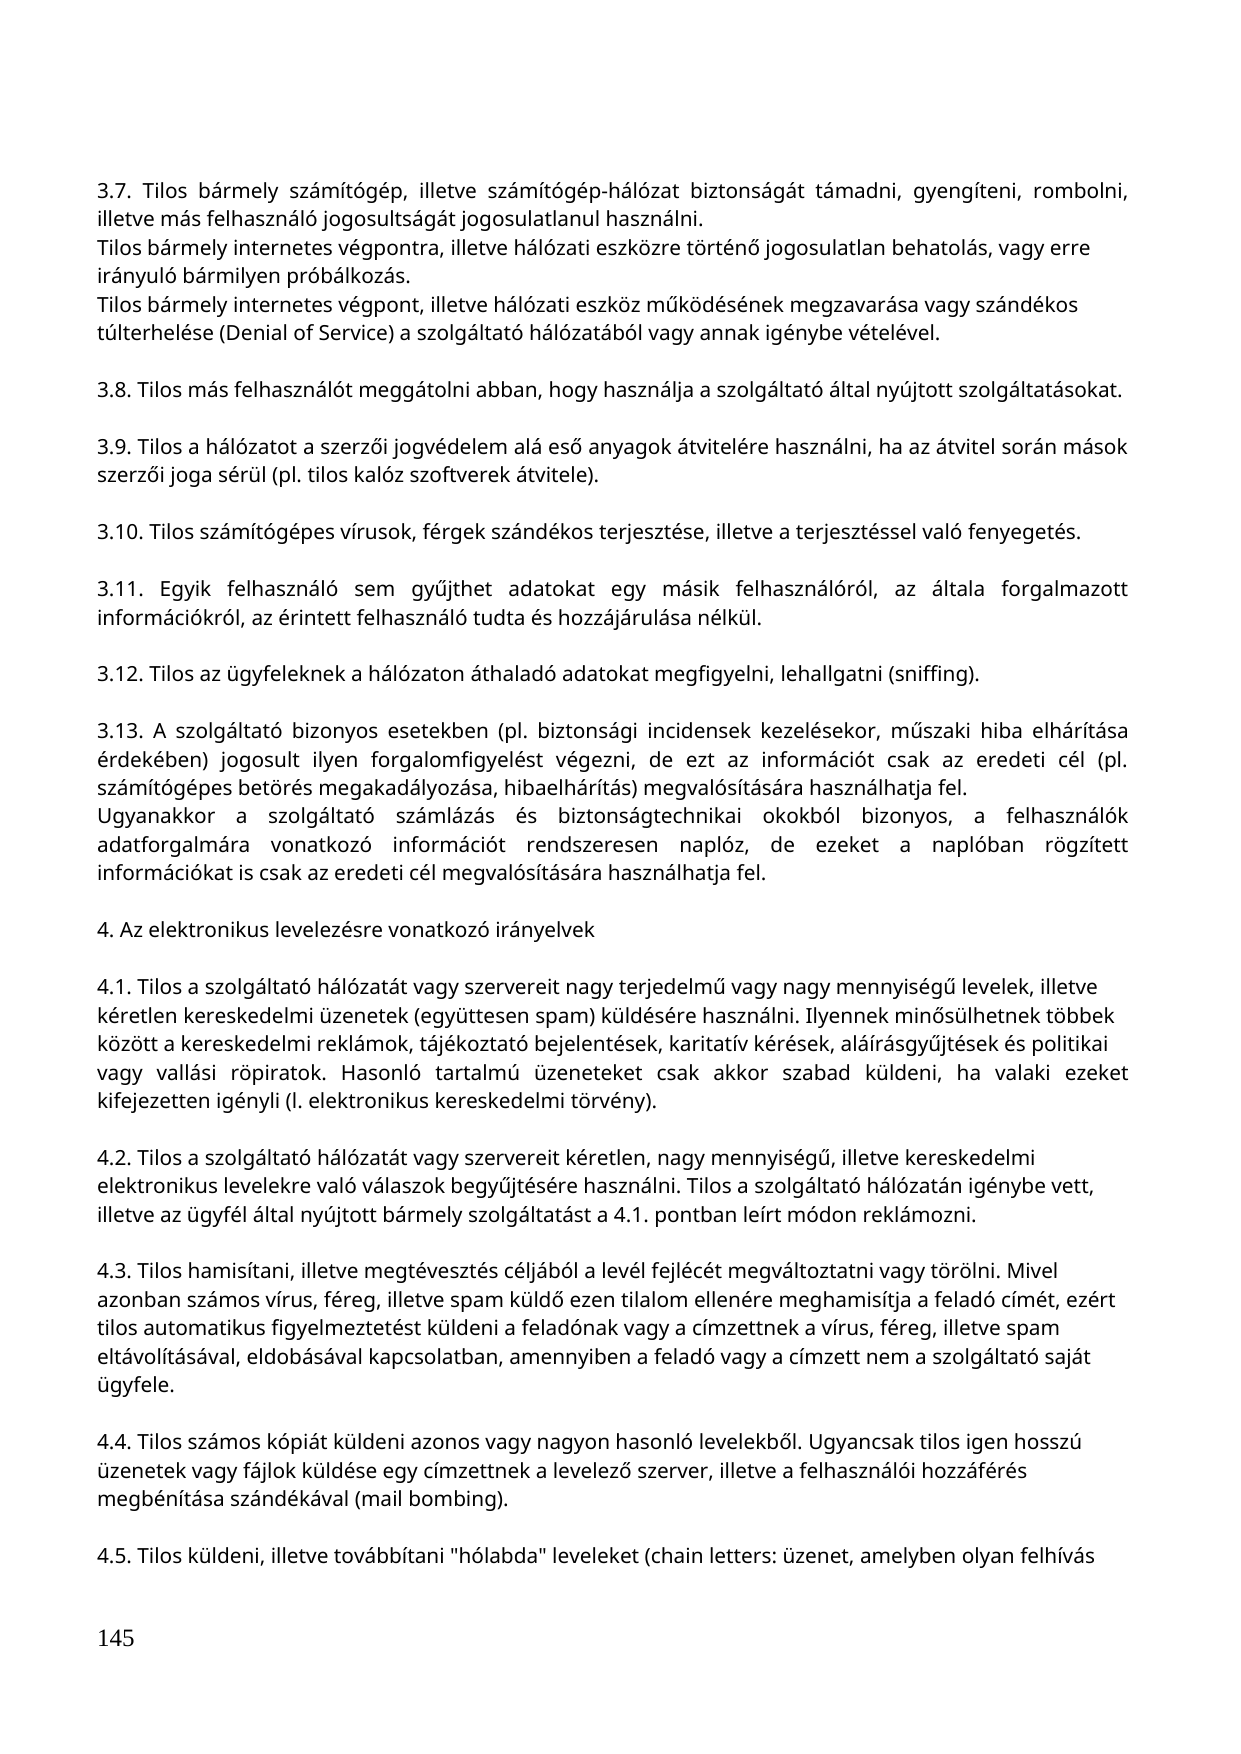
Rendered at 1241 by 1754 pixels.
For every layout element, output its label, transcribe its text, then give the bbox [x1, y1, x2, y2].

text kéretlen kereskedelmi üzenetek (együttesen spam) küldésére használni. Ilyennek minősülhetnek többek [97, 1001, 1130, 1029]
text tilos automatikus figyelmeztetést küldeni a feladónak vagy a címzettnek a vírus, féreg, illetve spam [97, 1313, 1130, 1342]
text 3.7. Tilos bármely számítógép, illetve számítógép-hálózat biztonságát támadni, gyengíteni, rombolni, illetve más felhasználó jogosultságát jogosulatlanul használni. [97, 176, 1130, 233]
text Tilos bármely internetes végpont, illetve hálózati eszköz működésének megzavarása vagy szándékos [97, 290, 1130, 318]
text 4. Az elektronikus levelezésre vonatkozó irányelvek [97, 915, 1130, 944]
text 3.13. A szolgáltató bizonyos esetekben (pl. biztonsági incidensek kezelésekor, műszaki hiba elhárítása érdekében) jogosult ilyen forgalomfigyelést végezni, de ezt az információt csak az eredeti cél (pl. számítógépes betörés megakadályozása, hibaelhárítás) megvalósítására használhatja fel. [97, 716, 1130, 802]
text eltávolításával, eldobásával kapcsolatban, amennyiben a feladó vagy a címzett nem a szolgáltató saját [97, 1342, 1130, 1370]
text megbénítása szándékával (mail bombing). [97, 1484, 1130, 1513]
text elektronikus levelekre való válaszok begyűjtésére használni. Tilos a szolgáltató hálózatán igénybe vett, [97, 1171, 1130, 1200]
text Ugyanakkor a szolgáltató számlázás és biztonságtechnikai okokból bizonyos, a felhasználók adatforgalmára vonatkozó információt rendszeresen naplóz, de ezeket a naplóban rögzített információkat is csak az eredeti cél megvalósítására használhatja fel. [97, 802, 1130, 887]
text 4.5. Tilos küldeni, illetve továbbítani "hólabda" leveleket (chain letters: üzenet, amelyben olyan felhívás [97, 1541, 1130, 1569]
text 4.2. Tilos a szolgáltató hálózatát vagy szervereit kéretlen, nagy mennyiségű, illetve kereskedelmi [97, 1143, 1130, 1171]
text 4.3. Tilos hamisítani, illetve megtévesztés céljából a levél fejlécét megváltoztatni vagy törölni. Mivel [97, 1257, 1130, 1285]
text túlterhelése (Denial of Service) a szolgáltató hálózatából vagy annak igénybe vételével. [97, 318, 1130, 347]
text vagy vallási röpiratok. Hasonló tartalmú üzeneteket csak akkor szabad küldeni, ha valaki ezeket kifejezetten igényli (l. elektronikus kereskedelmi törvény). [97, 1058, 1130, 1114]
text 3.10. Tilos számítógépes vírusok, férgek szándékos terjesztése, illetve a terjesztéssel való fenyegetés. [97, 517, 1130, 546]
text 3.9. Tilos a hálózatot a szerzői jogvédelem alá eső anyagok átvitelére használni, ha az átvitel során mások szerzői joga sérül (pl. tilos kalóz szoftverek átvitele). [97, 432, 1130, 489]
text 3.11. Egyik felhasználó sem gyűjthet adatokat egy másik felhasználóról, az általa forgalmazott információkról, az érintett felhasználó tudta és hozzájárulása nélkül. [97, 574, 1130, 631]
text között a kereskedelmi reklámok, tájékoztató bejelentések, karitatív kérések, aláírásgyűjtések és politikai [97, 1029, 1130, 1058]
text üzenetek vagy fájlok küldése egy címzettnek a levelező szerver, illetve a felhasználói hozzáférés [97, 1456, 1130, 1484]
text irányuló bármilyen próbálkozás. [97, 261, 1130, 290]
text Tilos bármely internetes végpontra, illetve hálózati eszközre történő jogosulatlan behatolás, vagy erre [97, 233, 1130, 261]
text 4.4. Tilos számos kópiát küldeni azonos vagy nagyon hasonló levelekből. Ugyancsak tilos igen hosszú [97, 1427, 1130, 1456]
text 4.1. Tilos a szolgáltató hálózatát vagy szervereit nagy terjedelmű vagy nagy mennyiségű levelek, illetve [97, 972, 1130, 1001]
text illetve az ügyfél által nyújtott bármely szolgáltatást a 4.1. pontban leírt módon reklámozni. [97, 1200, 1130, 1228]
text ügyfele. [97, 1370, 1130, 1399]
text 3.12. Tilos az ügyfeleknek a hálózaton áthaladó adatokat megfigyelni, lehallgatni (sniffing). [97, 659, 1130, 688]
text 3.8. Tilos más felhasználót meggátolni abban, hogy használja a szolgáltató által nyújtott szolgáltatásokat. [97, 375, 1130, 403]
text azonban számos vírus, féreg, illetve spam küldő ezen tilalom ellenére meghamisítja a feladó címét, ezért [97, 1285, 1130, 1313]
